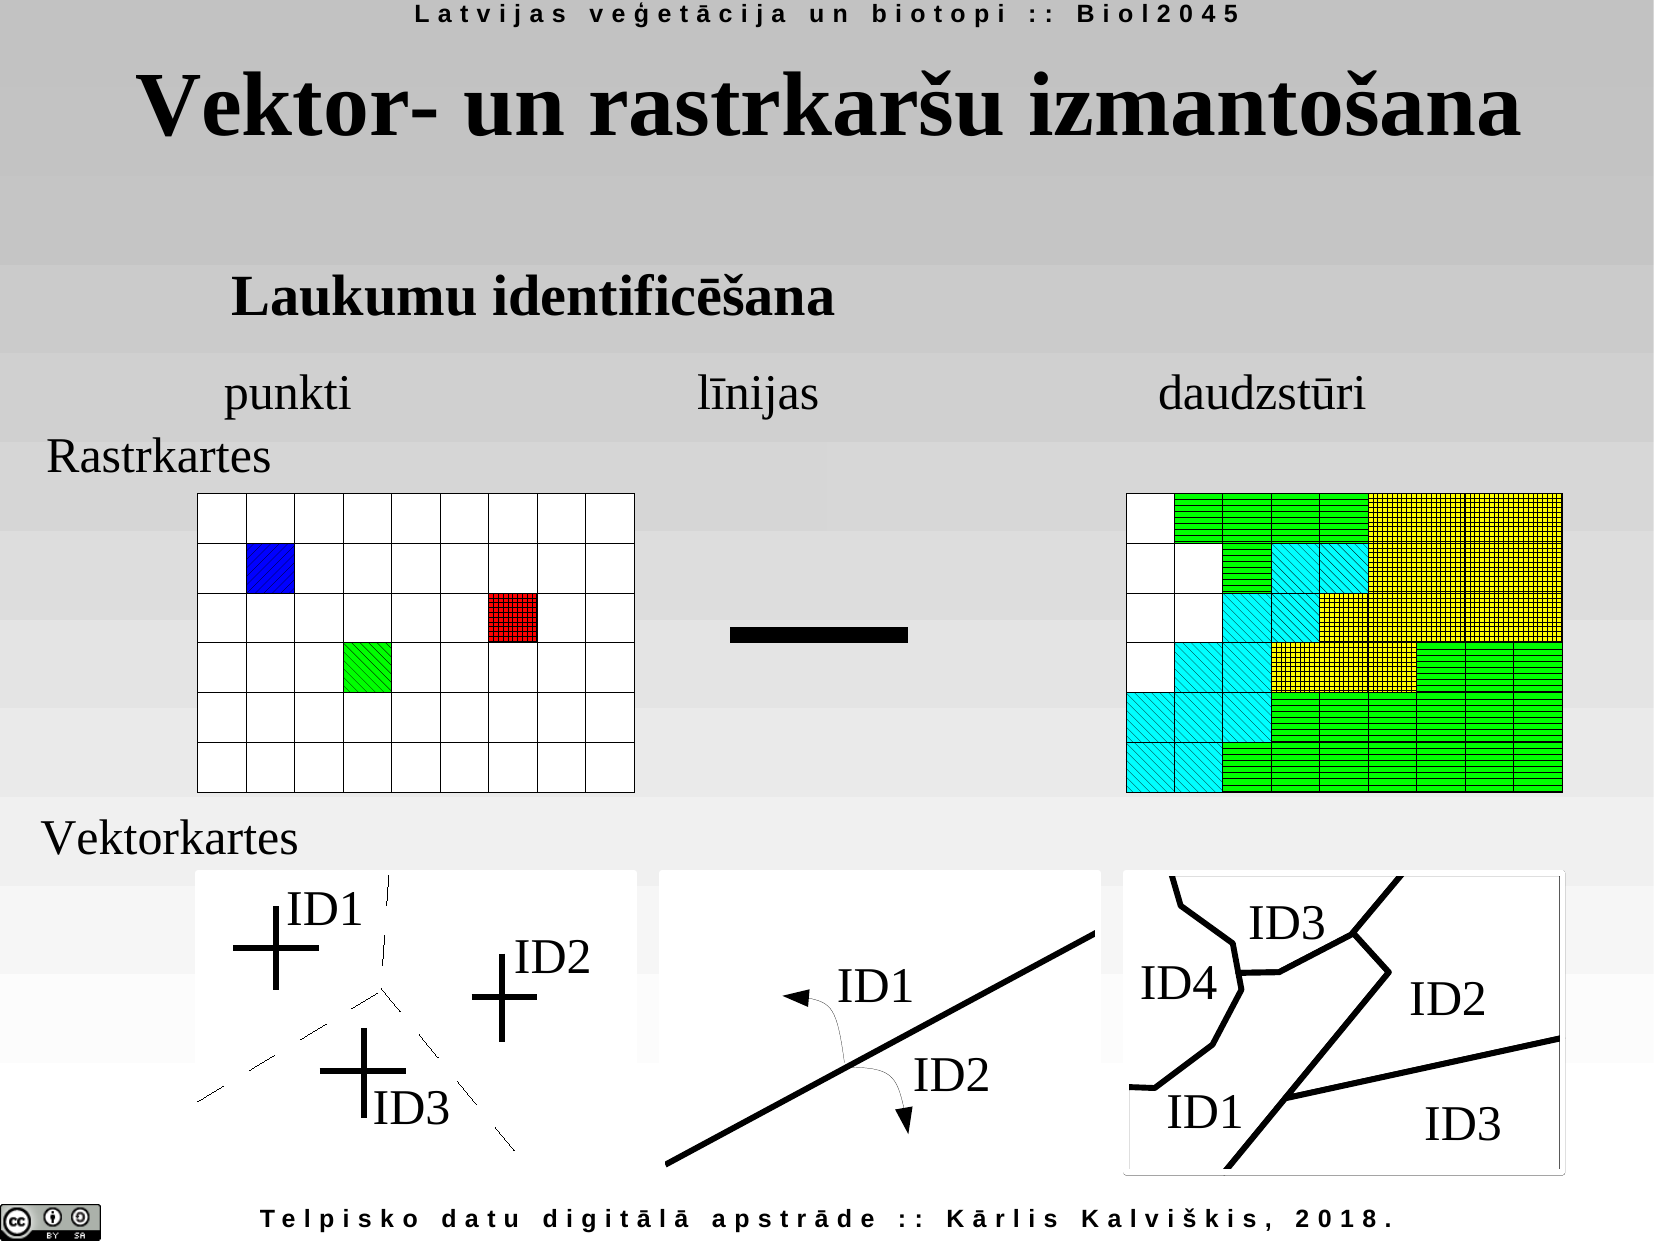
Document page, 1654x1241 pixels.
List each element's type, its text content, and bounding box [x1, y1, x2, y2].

text_box [197, 873, 635, 1173]
text_box [1129, 876, 1560, 1169]
text_box daudzstūri [1158, 364, 1465, 429]
text_box ID2 [912, 1046, 991, 1102]
title Vektor- un rastrkaršu izmantošana [123, 53, 1536, 265]
text_box ID1 [286, 880, 365, 937]
text_box ID1 [1166, 1084, 1245, 1140]
text_box ID2 [1409, 971, 1488, 1027]
text_box līnijas [697, 364, 956, 429]
text_box Vektorkartes [40, 809, 300, 866]
text_box ID3 [1172, 876, 1399, 972]
text_box ID1 [836, 958, 915, 1014]
text_box [730, 627, 908, 643]
text_box [665, 876, 1095, 1160]
text_box [665, 938, 1095, 1169]
text_box ID3 [1424, 1095, 1503, 1151]
picture [0, 0, 1654, 1241]
text_box ID3 [372, 1079, 451, 1135]
text_box punkti [223, 364, 494, 432]
text_box Rastrkartes [46, 427, 272, 483]
text_box [197, 493, 635, 793]
text_box [1126, 493, 1563, 793]
text_box ID4 [1139, 955, 1218, 1011]
text_box ID2 [513, 928, 592, 985]
text_box Laukumu identificēšana [231, 263, 837, 328]
